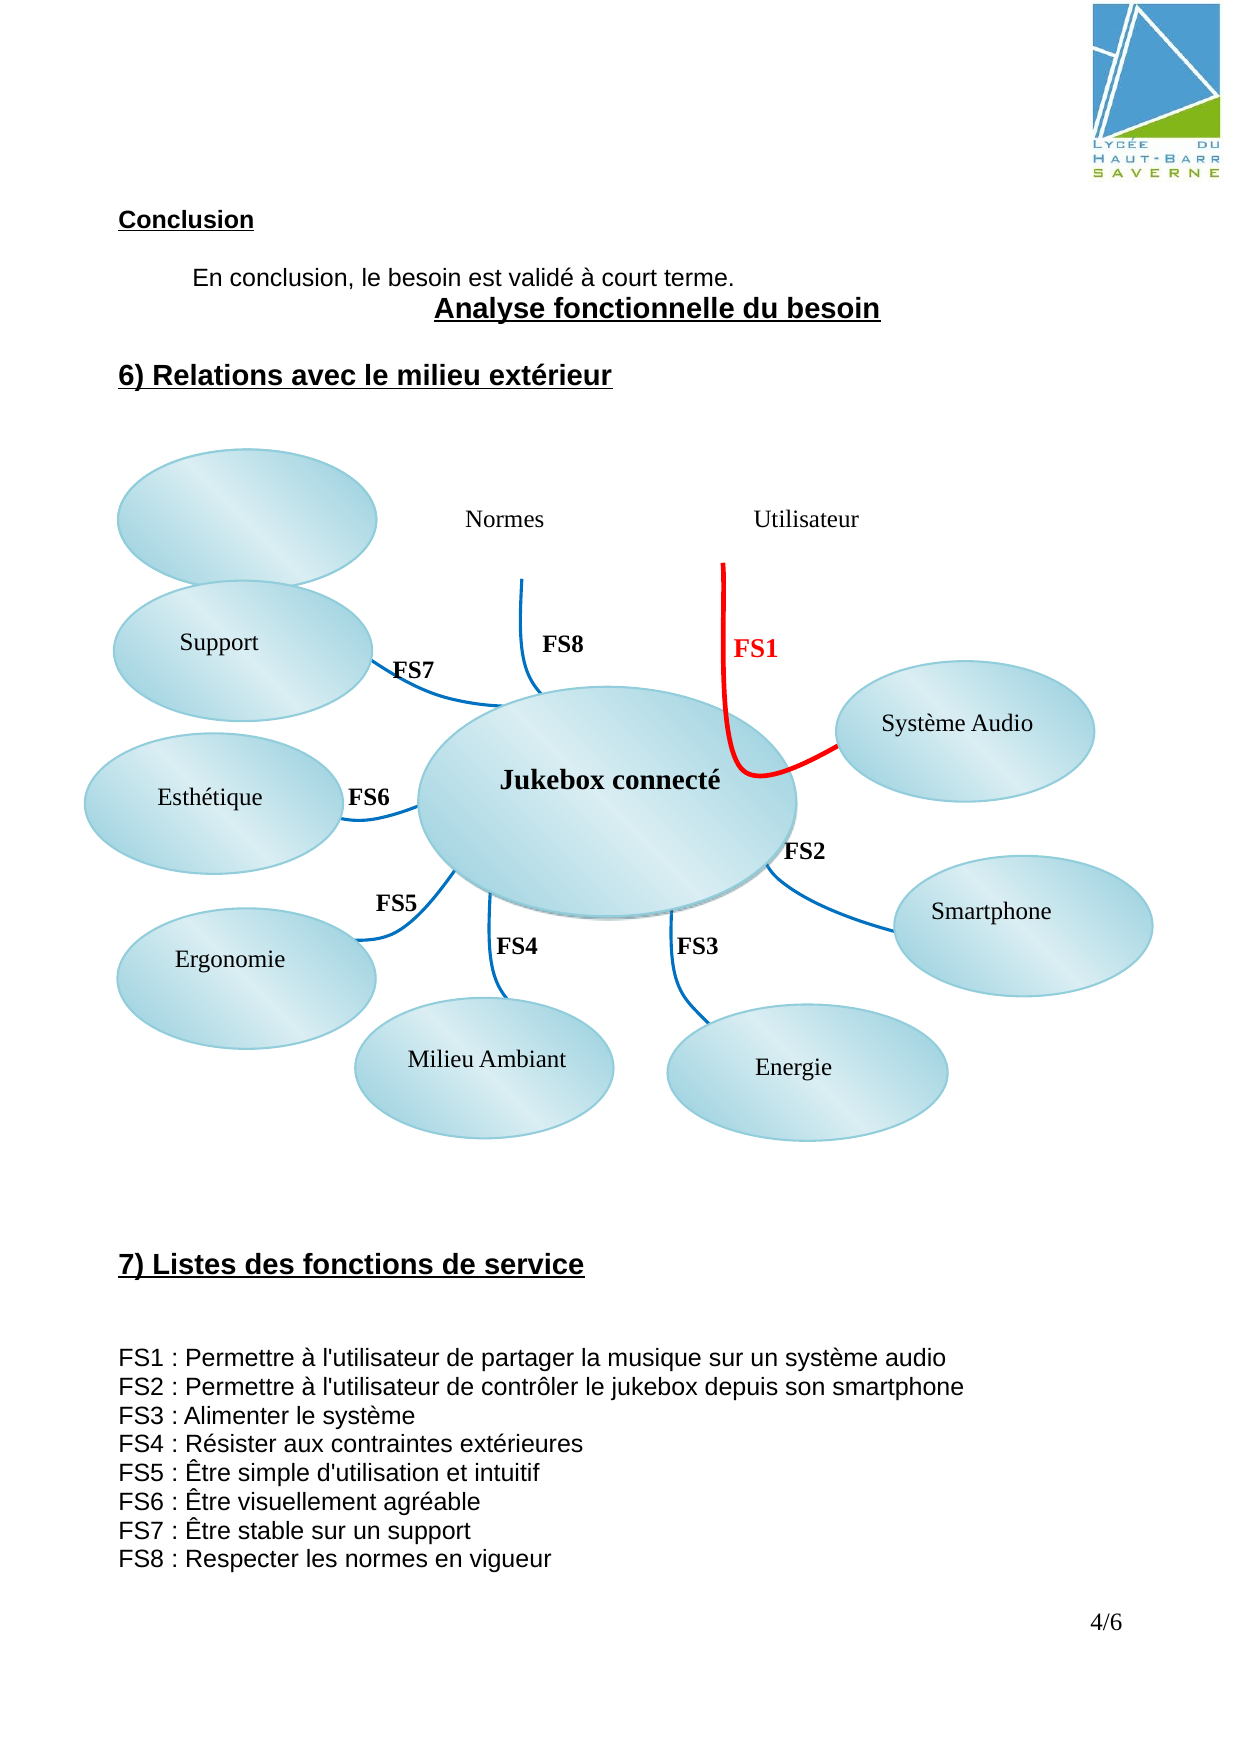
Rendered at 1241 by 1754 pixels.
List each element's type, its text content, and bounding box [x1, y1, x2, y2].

text FS4 : Résister aux contraintes extérieures [118, 1429, 1122, 1458]
text FS8 : Respecter les normes en vigueur [118, 1544, 1122, 1573]
text FS3 : Alimenter le système [118, 1401, 1122, 1429]
text 6) Relations avec le milieu extérieur [118, 358, 1122, 392]
text Conclusion [118, 205, 1122, 234]
text Analyse fonctionnelle du besoin [118, 291, 1122, 325]
text FS7 : Être stable sur un support [118, 1516, 1122, 1544]
text FS5 : Être simple d'utilisation et intuitif [118, 1458, 1122, 1487]
text FS6 : Être visuellement agréable [118, 1487, 1122, 1516]
picture [1087, 0, 1224, 185]
text En conclusion, le besoin est validé à court terme. [118, 263, 1122, 291]
text FS1 : Permettre à l'utilisateur de partager la musique sur un système audio [118, 1343, 1122, 1372]
text 7) Listes des fonctions de service [118, 1247, 1122, 1281]
text FS2 : Permettre à l'utilisateur de contrôler le jukebox depuis son smartphone [118, 1372, 1122, 1401]
